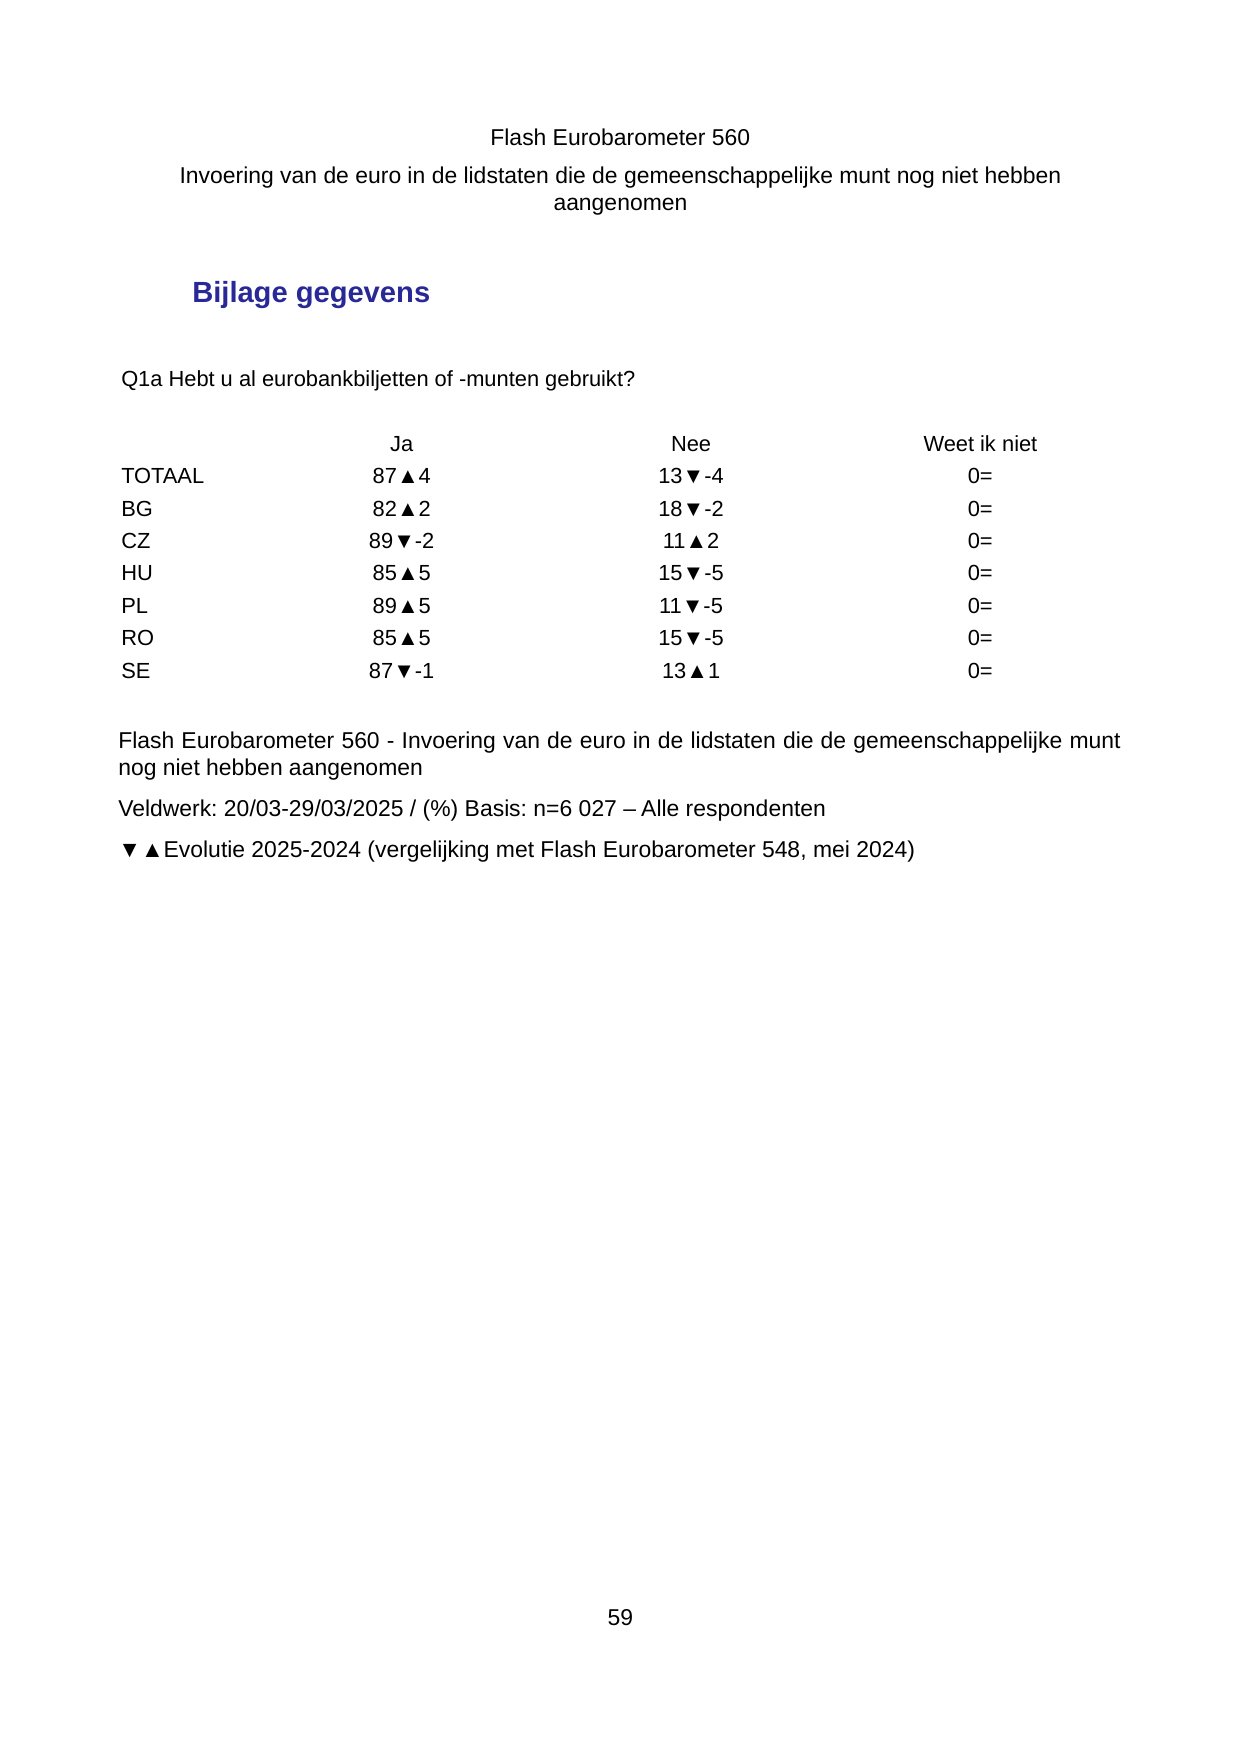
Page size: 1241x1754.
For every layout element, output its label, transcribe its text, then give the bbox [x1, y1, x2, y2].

table_cell CZ [118, 524, 257, 557]
table_cell 13▼-4 [546, 460, 836, 492]
table_cell RO [118, 622, 257, 654]
text ▼▲Evolutie 2025-2024 (vergelijking met Flash Eurobarometer 548, mei 2024) [118, 836, 1122, 862]
text Veldwerk: 20/03-29/03/2025 / (%) Basis: n=6 027 – Alle respondenten [118, 794, 1122, 821]
table_cell 87▼-1 [257, 654, 546, 686]
table_cell 89▲5 [257, 589, 546, 622]
table_cell 0= [836, 589, 1125, 622]
table_cell 82▲2 [257, 492, 546, 524]
table_cell Nee [546, 427, 836, 459]
table_cell 13▲1 [546, 654, 836, 686]
table_cell [257, 395, 546, 427]
table_cell PL [118, 589, 257, 622]
table_cell 87▲4 [257, 460, 546, 492]
table_cell [118, 395, 257, 427]
table_cell SE [118, 654, 257, 686]
table_cell 0= [836, 557, 1125, 589]
table_cell BG [118, 492, 257, 524]
table_cell 0= [836, 622, 1125, 654]
table_cell 11▼-5 [546, 589, 836, 622]
text Flash Eurobarometer 560 - Invoering van de euro in de lidstaten die de gemeenschappelijke munt nog niet hebben aangenomen [118, 727, 1122, 780]
table_cell HU [118, 557, 257, 589]
table_cell TOTAAL [118, 460, 257, 492]
table_cell [118, 427, 257, 459]
table_cell Weet ik niet [836, 427, 1125, 459]
table_cell 15▼-5 [546, 622, 836, 654]
table_cell 18▼-2 [546, 492, 836, 524]
subtitle Bijlage gegevens [118, 275, 1122, 309]
table_cell 11▲2 [546, 524, 836, 557]
table_cell 0= [836, 460, 1125, 492]
table_cell 89▼-2 [257, 524, 546, 557]
table_cell 0= [836, 524, 1125, 557]
table_header Q1a Hebt u al eurobankbiljetten of -munten gebruikt? [118, 363, 1125, 395]
table_cell 15▼-5 [546, 557, 836, 589]
table_cell 0= [836, 654, 1125, 686]
table_cell 85▲5 [257, 622, 546, 654]
table_cell [836, 395, 1125, 427]
table_cell 85▲5 [257, 557, 546, 589]
table_cell 0= [836, 492, 1125, 524]
table_cell Ja [257, 427, 546, 459]
table_cell [546, 395, 836, 427]
